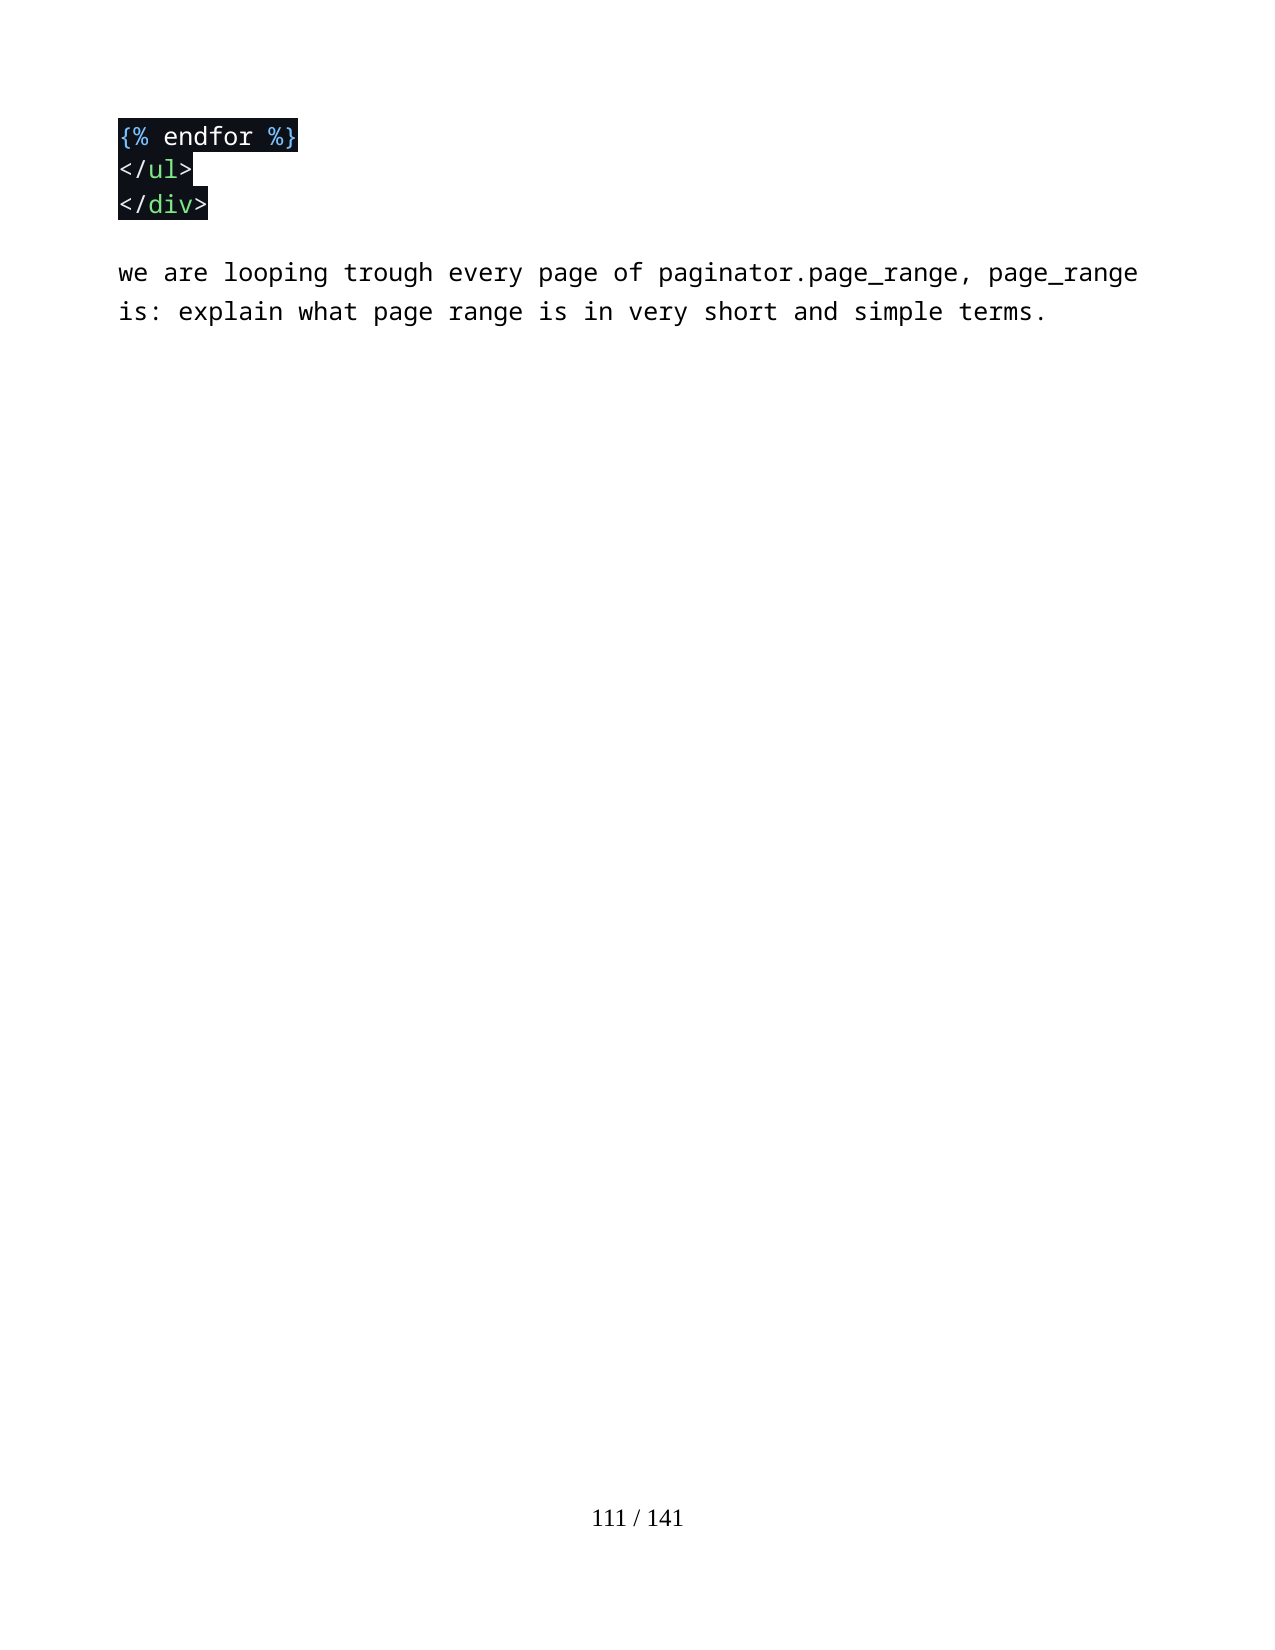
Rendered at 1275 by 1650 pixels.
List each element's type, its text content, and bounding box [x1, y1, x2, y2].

text </ul> [118, 152, 1157, 186]
text {% endfor %} [118, 118, 1157, 152]
text we are looping trough every page of paginator.page_range, page_range is: explain what page range is in very short and simple terms. [118, 254, 1157, 328]
text </div> [118, 186, 1157, 220]
